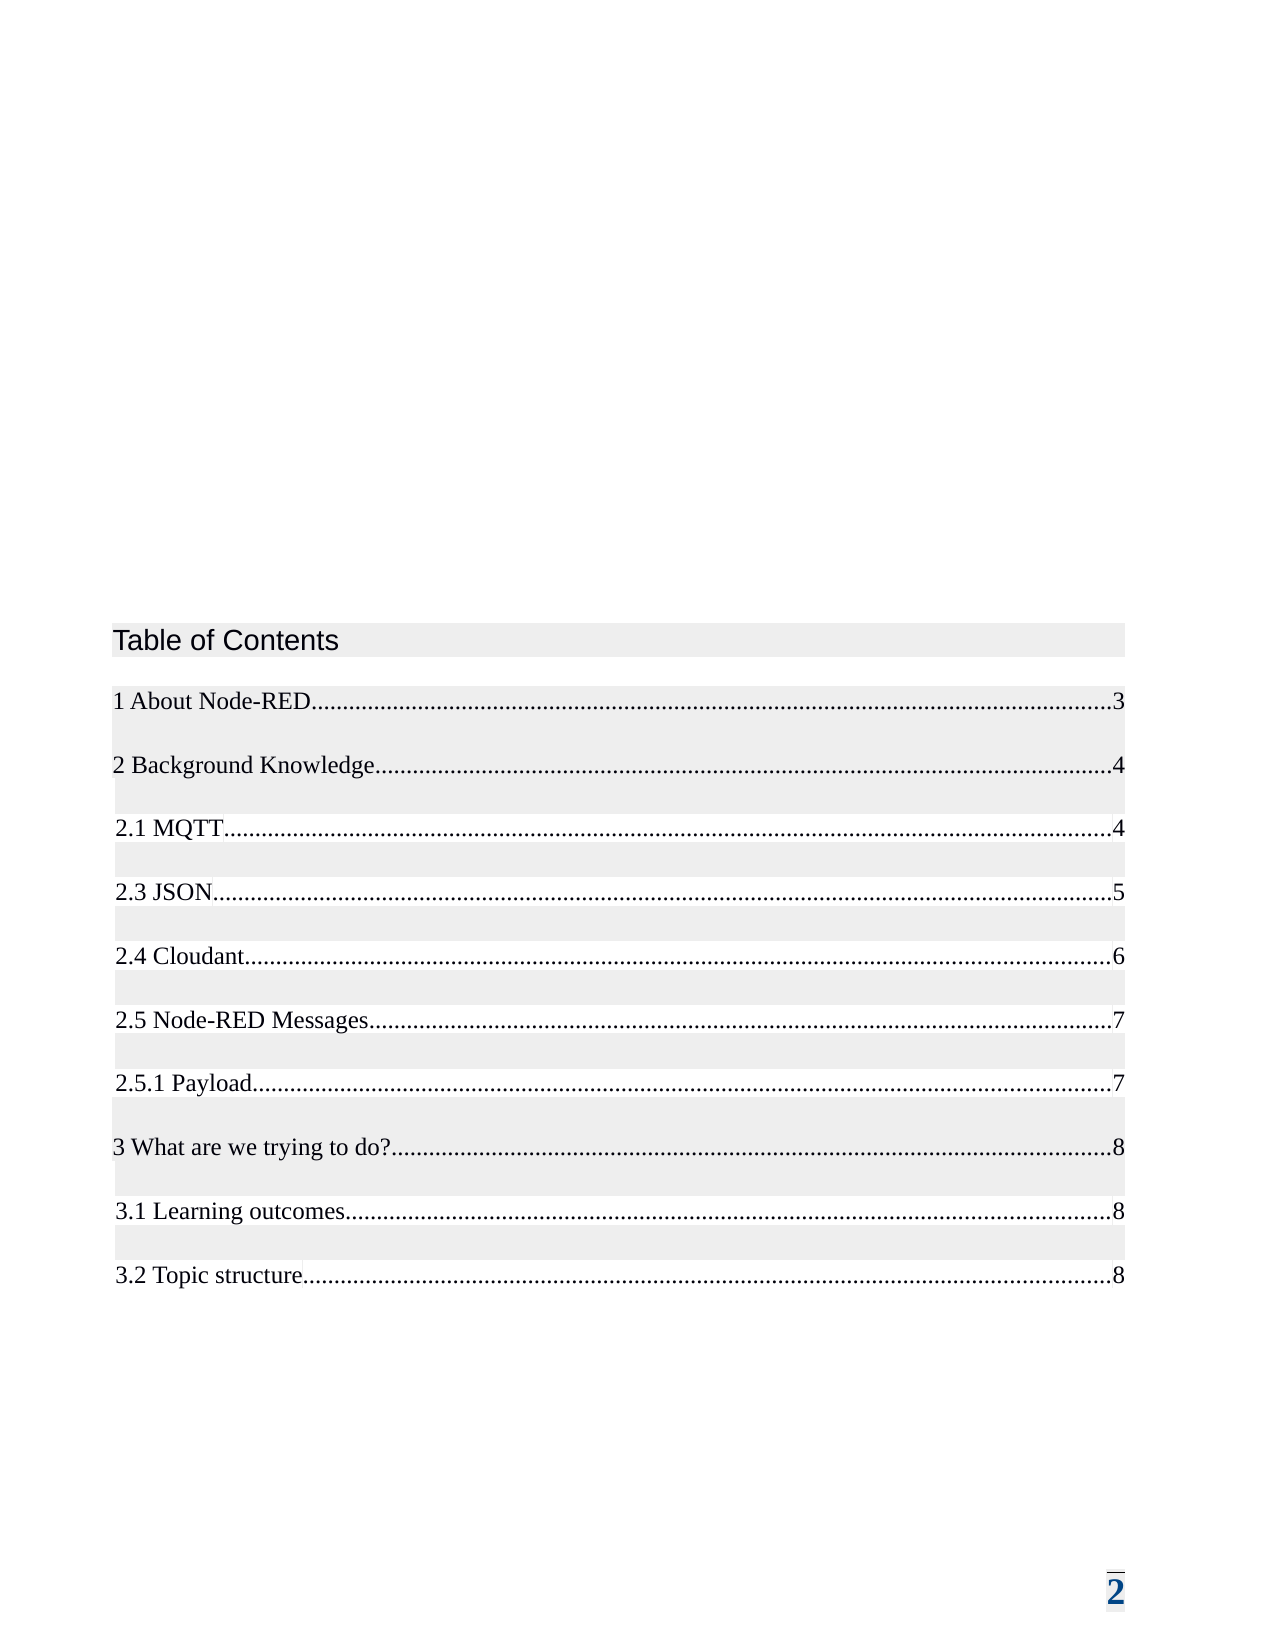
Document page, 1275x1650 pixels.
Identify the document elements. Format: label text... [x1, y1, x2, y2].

text 2 Background Knowledge 4 [112, 750, 1125, 778]
subtitle Table of Contents [112, 623, 1125, 657]
text 1 About Node-RED 3 [112, 686, 1125, 715]
text 3 What are we trying to do? 8 [112, 1132, 1125, 1161]
